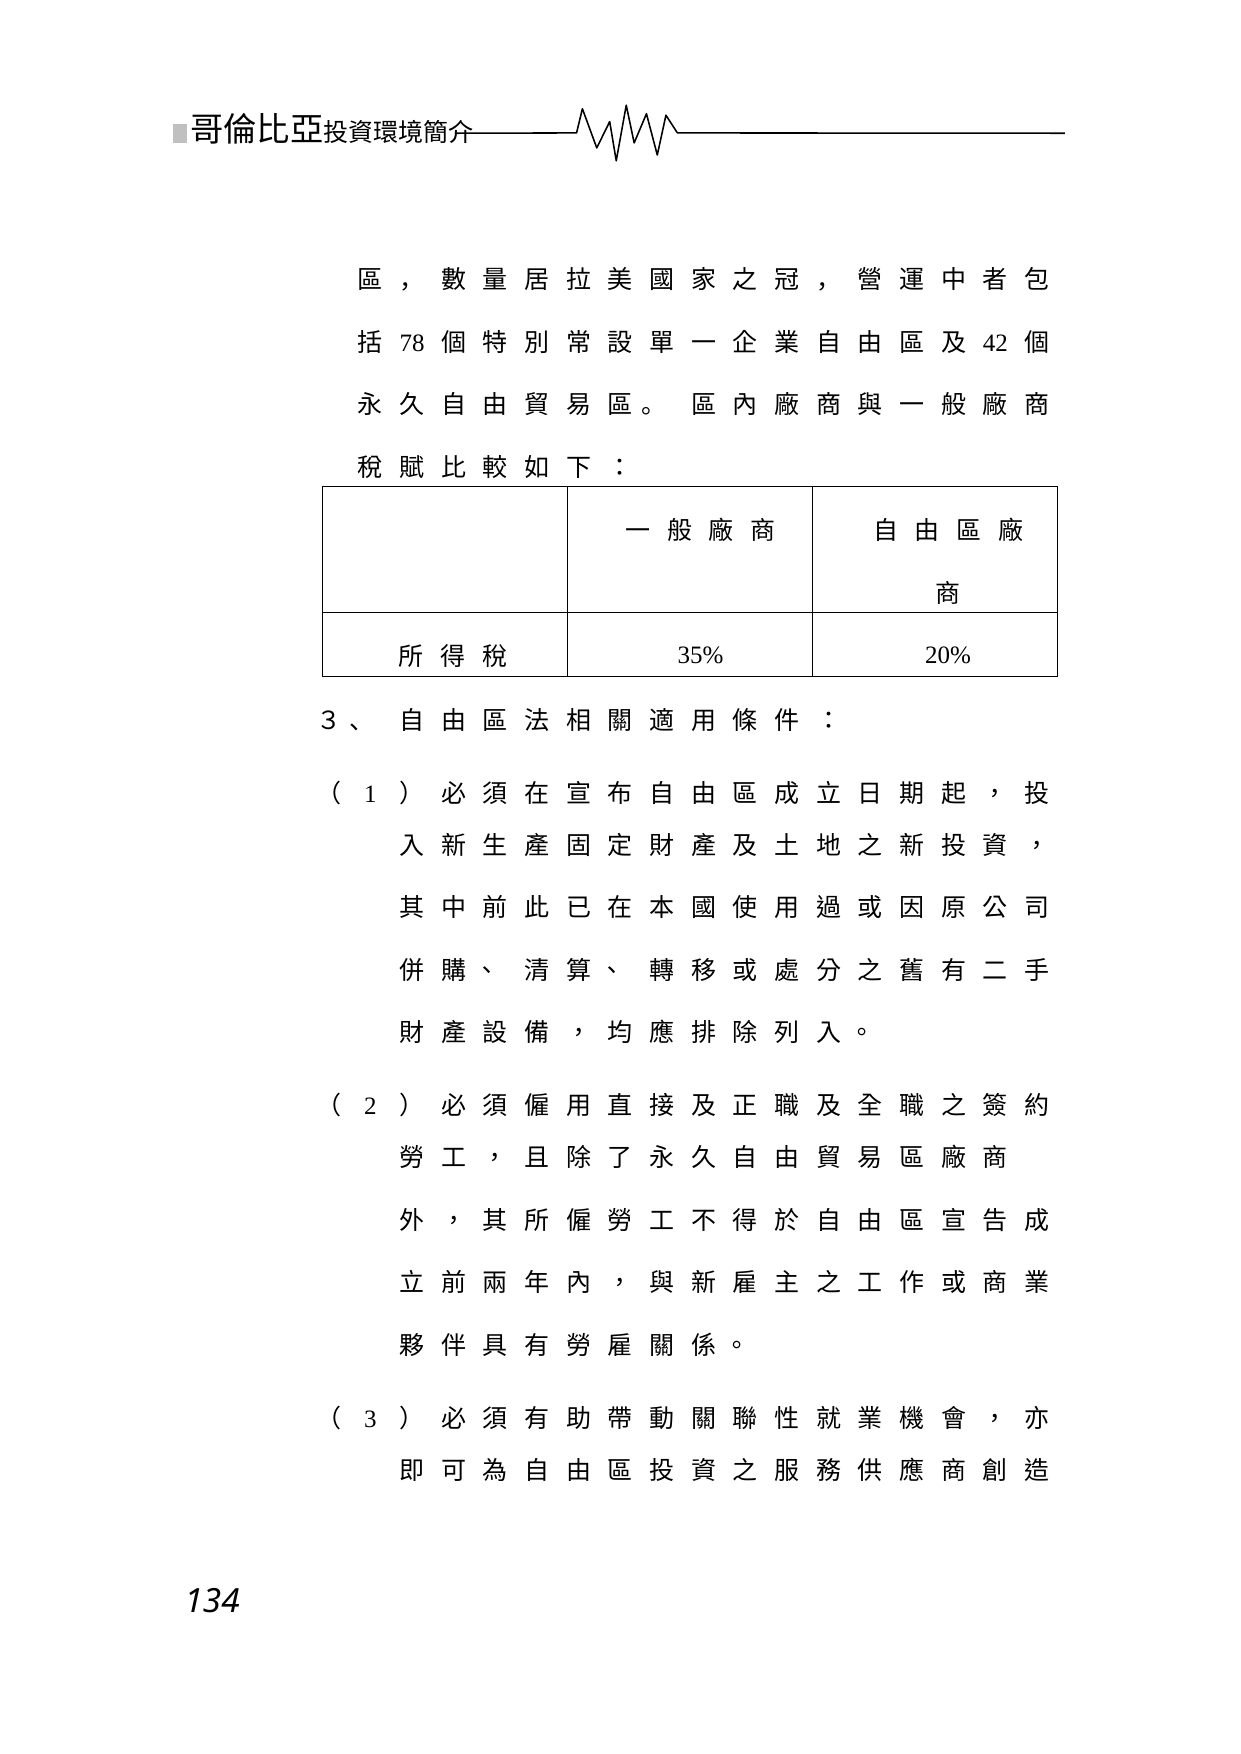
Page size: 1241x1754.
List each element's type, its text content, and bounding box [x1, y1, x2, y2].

text （1）必須在宣布自由區成立日期起，投入新生產固定財產及土地之新投資，其中前此已在本國使用過或因原公司併購、清算、轉移或處分之舊有二手財產設備，均應排除列入。 [306, 739, 1058, 1052]
table_header 自由區廠商 [813, 487, 1057, 612]
text 區，數量居拉美國家之冠，營運中者包括78個特別常設單一企業自由區及42個永久自由貿易區。區內廠商與一般廠商稅賦比較如下： [281, 236, 1058, 486]
table_cell 所得稅 [323, 613, 567, 676]
table_header 一般廠商 [568, 487, 812, 612]
text （3）必須有助帶動關聯性就業機會，亦即可為自由區投資之服務供應商創造 [306, 1364, 1058, 1489]
table_cell 35% [568, 613, 812, 676]
table_header [323, 487, 567, 612]
text ３、自由區法相關適用條件： [281, 677, 1058, 739]
text （2）必須僱用直接及正職及全職之簽約勞工，且除了永久自由貿易區廠商外，其所僱勞工不得於自由區宣告成立前兩年內，與新雇主之工作或商業夥伴具有勞雇關係。 [306, 1052, 1058, 1364]
table_cell 20% [813, 613, 1057, 676]
